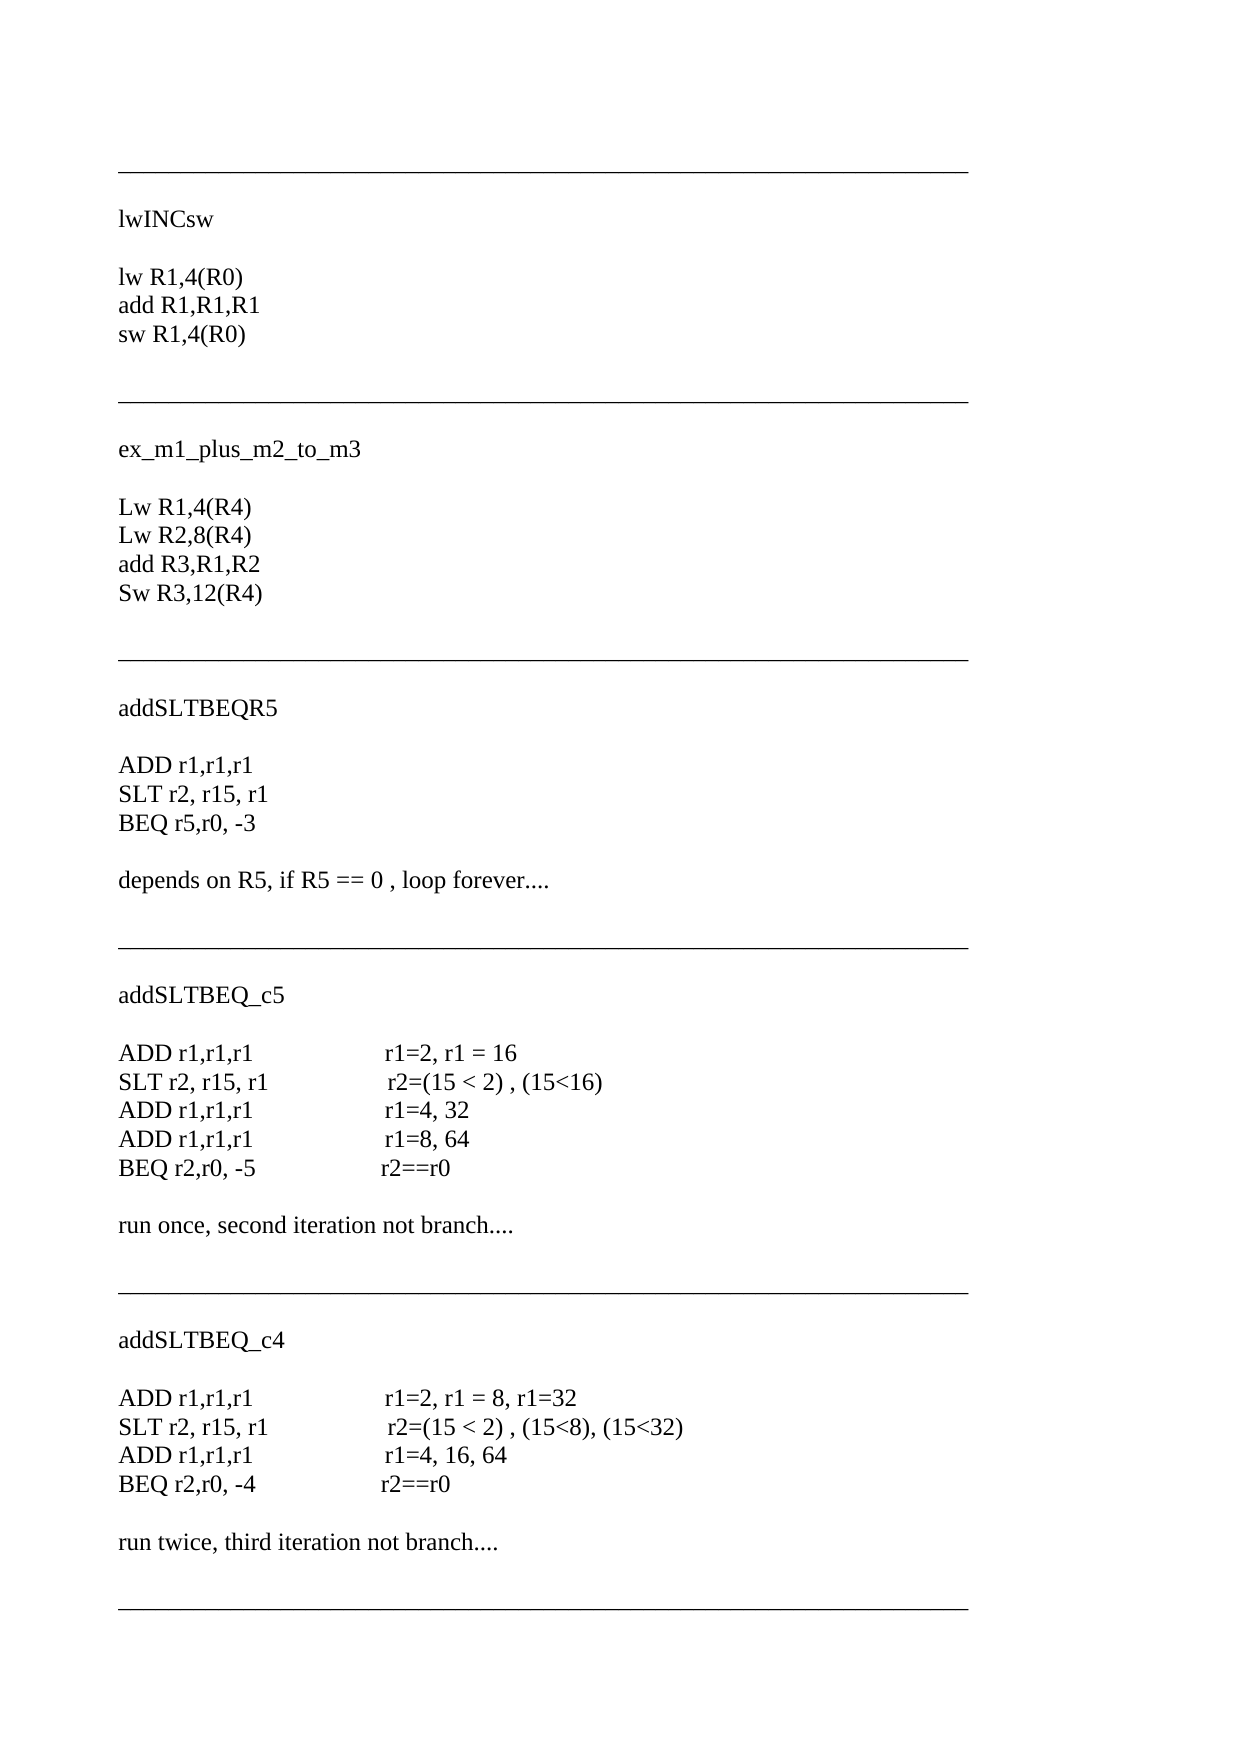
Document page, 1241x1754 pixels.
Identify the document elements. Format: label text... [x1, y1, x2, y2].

text lwINCsw [118, 204, 1122, 233]
text ____________________________________________________________________ [118, 923, 1122, 952]
text Sw R3,12(R4) [118, 578, 1122, 607]
text depends on R5, if R5 == 0 , loop forever.... [118, 866, 1122, 894]
text SLT r2, r15, r1 [118, 779, 1122, 808]
text SLT r2, r15, r1 r2=(15 < 2) , (15<8), (15<32) [118, 1412, 1122, 1441]
text add R3,R1,R2 [118, 549, 1122, 578]
text ex_m1_plus_m2_to_m3 [118, 434, 1122, 463]
text ____________________________________________________________________ [118, 377, 1122, 406]
text ADD r1,r1,r1 [118, 751, 1122, 779]
text lw R1,4(R0) [118, 262, 1122, 291]
text addSLTBEQ_c5 [118, 981, 1122, 1009]
text ____________________________________________________________________ [118, 1268, 1122, 1297]
text ADD r1,r1,r1 r1=2, r1 = 8, r1=32 [118, 1383, 1122, 1412]
text ____________________________________________________________________ [118, 1584, 1122, 1613]
text ADD r1,r1,r1 r1=2, r1 = 16 [118, 1038, 1122, 1067]
text Lw R1,4(R4) [118, 492, 1122, 521]
text BEQ r2,r0, -4 r2==r0 [118, 1469, 1122, 1498]
text SLT r2, r15, r1 r2=(15 < 2) , (15<16) [118, 1067, 1122, 1096]
text BEQ r2,r0, -5 r2==r0 [118, 1153, 1122, 1182]
text BEQ r5,r0, -3 [118, 808, 1122, 837]
text ADD r1,r1,r1 r1=4, 32 [118, 1096, 1122, 1124]
text run twice, third iteration not branch.... [118, 1527, 1122, 1556]
text addSLTBEQR5 [118, 693, 1122, 722]
text ADD r1,r1,r1 r1=4, 16, 64 [118, 1441, 1122, 1469]
text addSLTBEQ_c4 [118, 1326, 1122, 1354]
text add R1,R1,R1 [118, 291, 1122, 319]
text run once, second iteration not branch.... [118, 1211, 1122, 1239]
text ____________________________________________________________________ [118, 147, 1122, 176]
text Lw R2,8(R4) [118, 521, 1122, 549]
text sw R1,4(R0) [118, 319, 1122, 348]
text ADD r1,r1,r1 r1=8, 64 [118, 1124, 1122, 1153]
text ____________________________________________________________________ [118, 636, 1122, 664]
